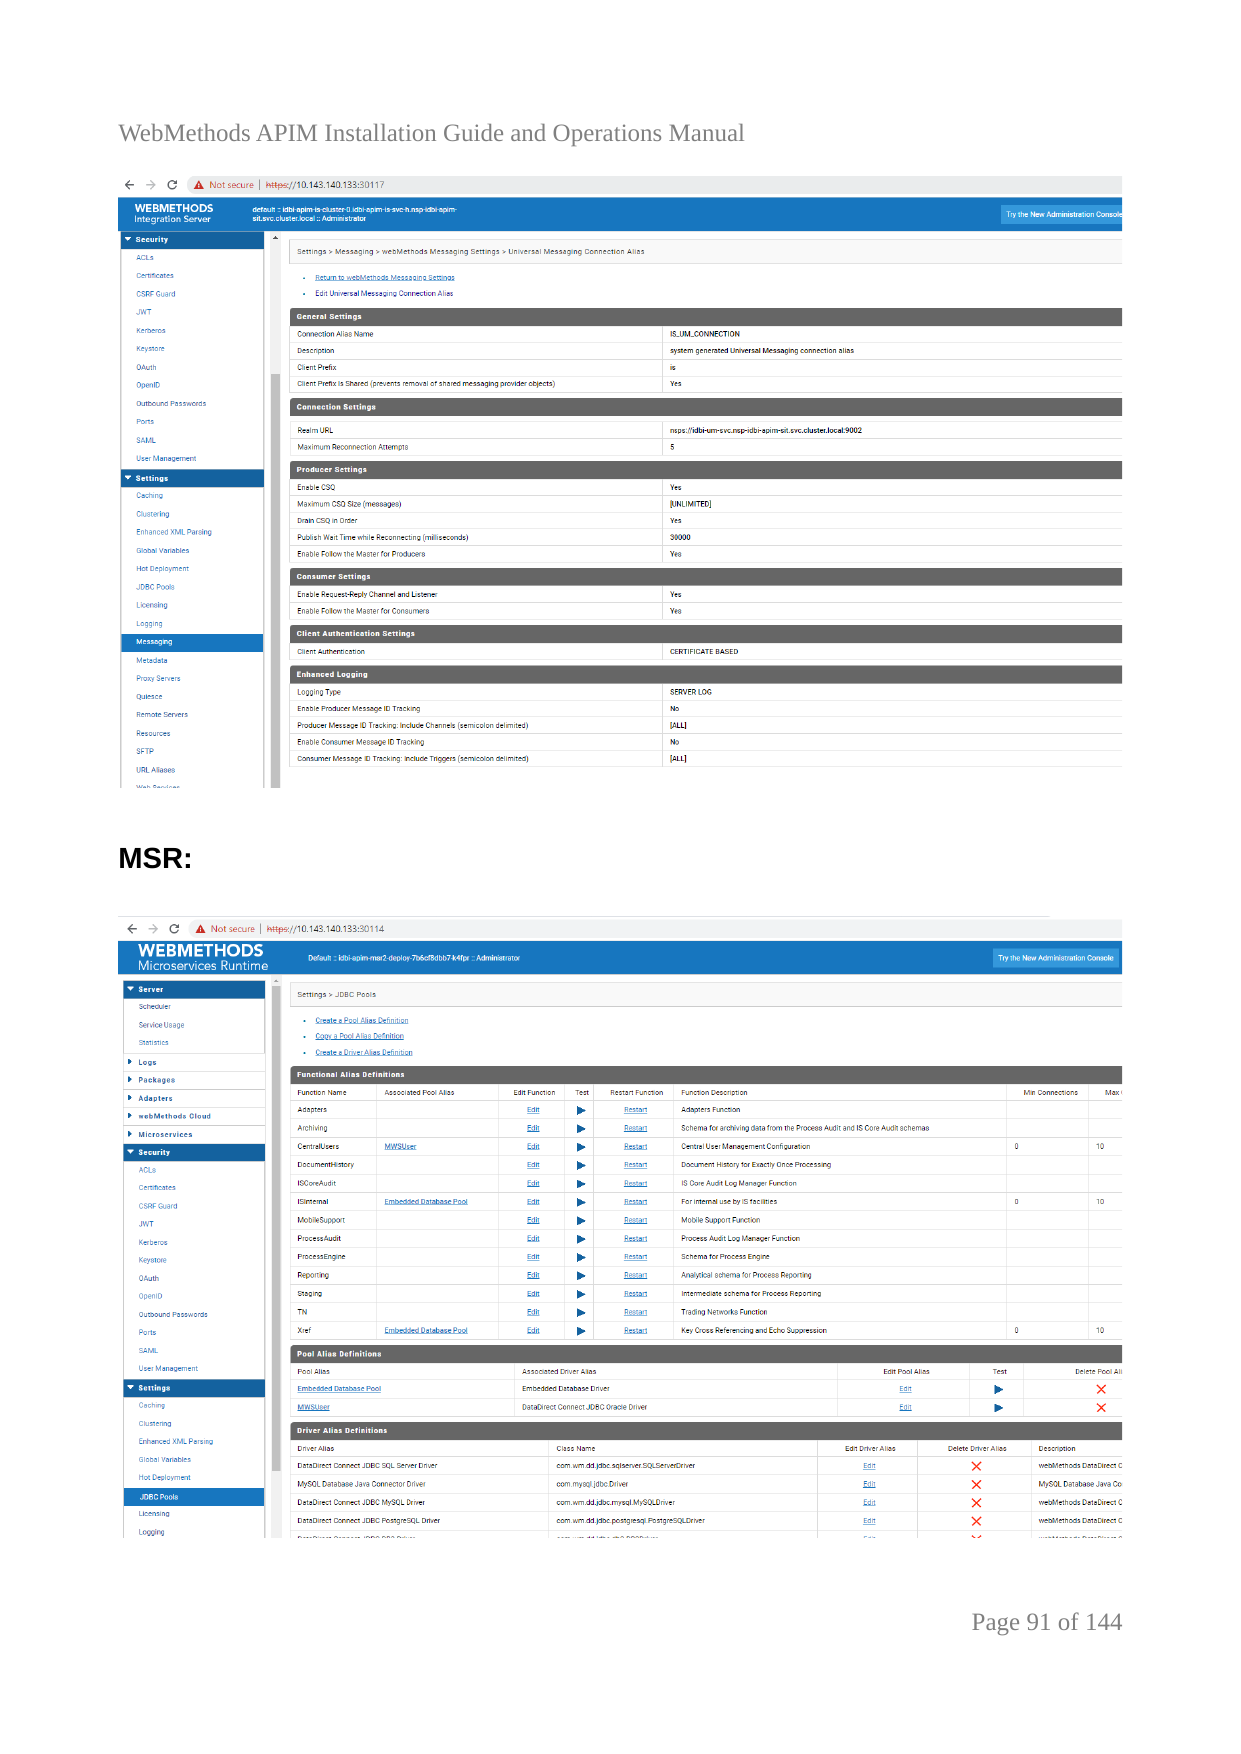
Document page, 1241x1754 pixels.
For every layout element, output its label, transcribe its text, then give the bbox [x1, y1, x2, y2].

picture [118, 916, 1123, 1538]
picture [118, 176, 1123, 788]
subtitle MSR: [118, 842, 1122, 875]
